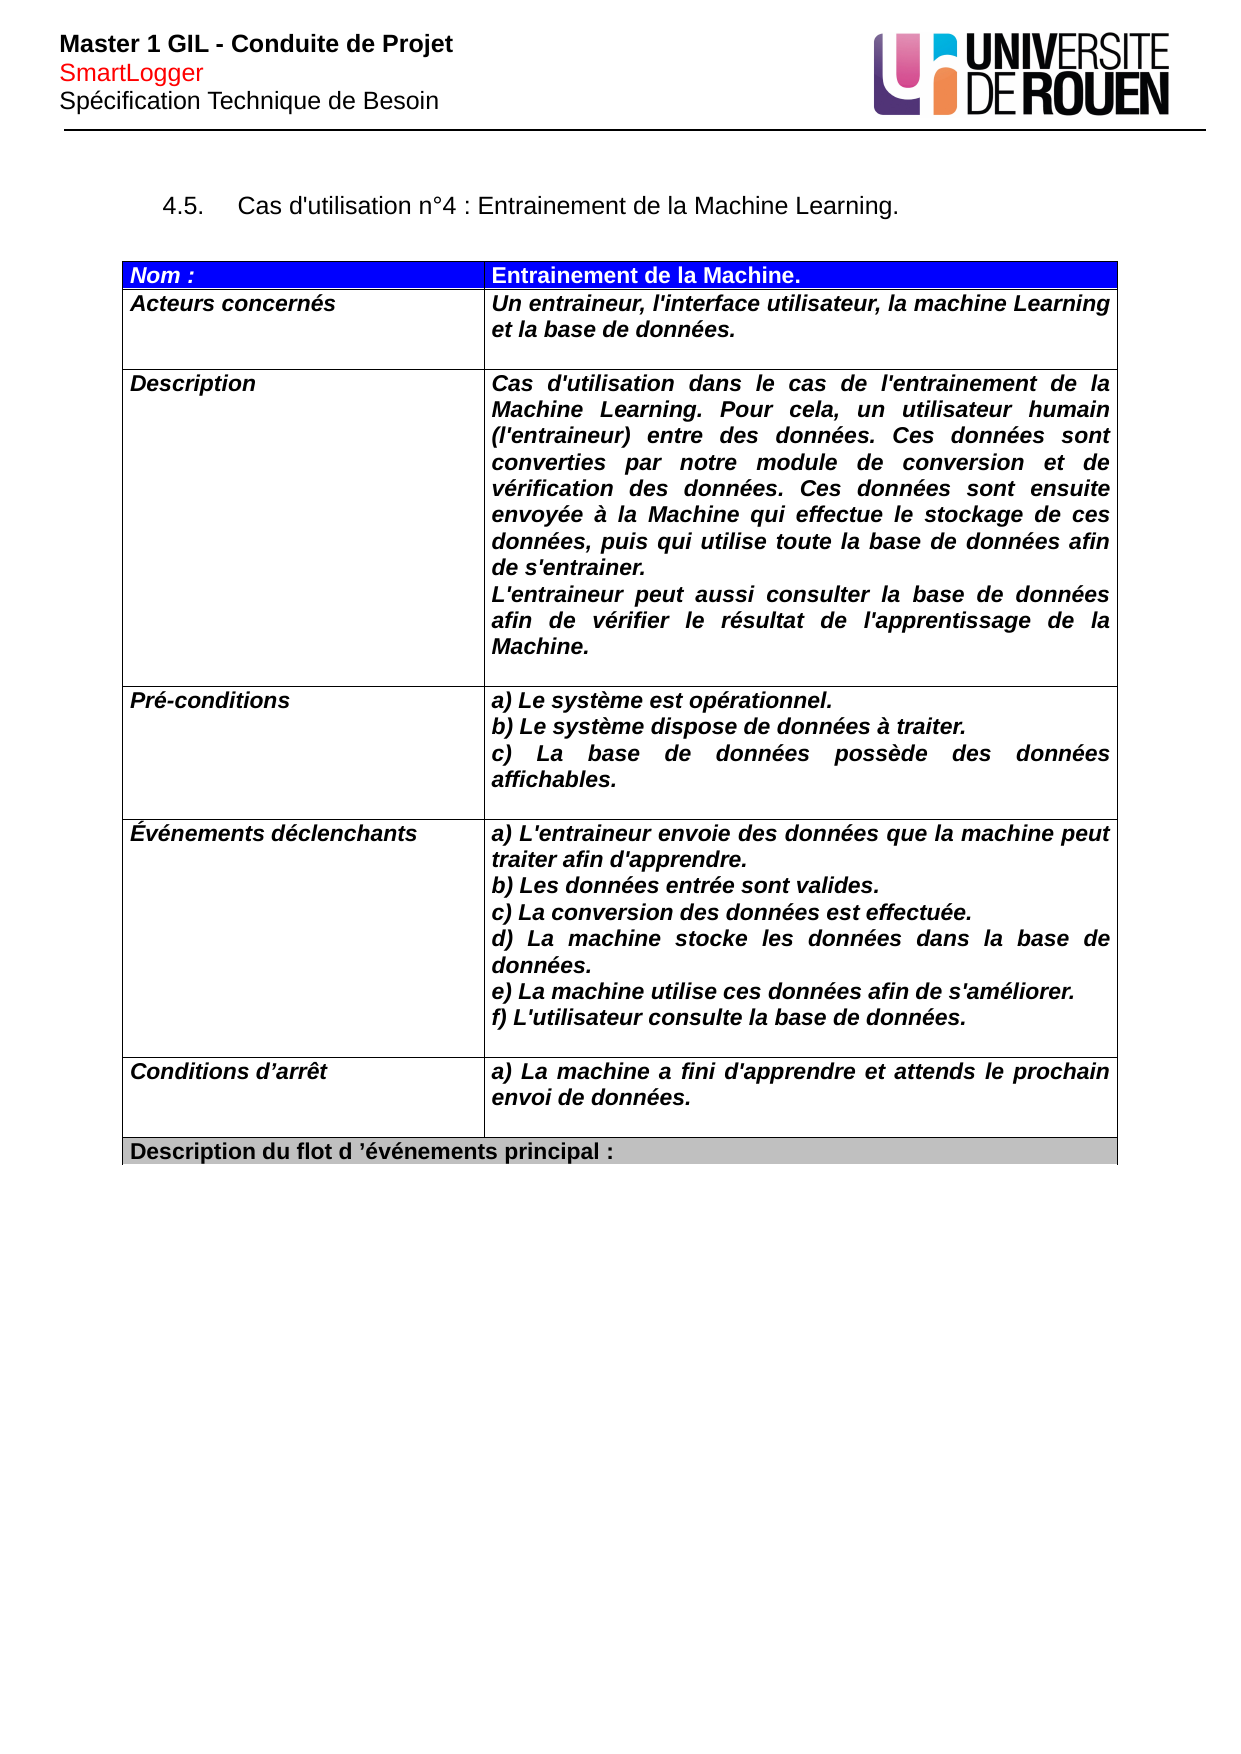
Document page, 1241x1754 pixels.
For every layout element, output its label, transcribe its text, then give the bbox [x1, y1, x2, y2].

table_cell Événements déclenchants [123, 820, 484, 1057]
table_cell Pré-conditions [123, 687, 484, 819]
table_cell Acteurs concernés [123, 290, 484, 369]
table_cell a) Le système est opérationnel. b) Le système dispose de données à traiter. c) La base de données possède des données affichables. [485, 687, 1117, 819]
subtitle Cas d'utilisation n°4 : Entrainement de la Machine Learning. [162, 191, 1181, 220]
table_cell Un entraineur, l'interface utilisateur, la machine Learning et la base de données. [485, 290, 1117, 369]
table_header Nom : [123, 262, 484, 288]
table_cell a) La machine a fini d'apprendre et attends le prochain envoi de données. [485, 1058, 1117, 1137]
table_cell Cas d'utilisation dans le cas de l'entrainement de la Machine Learning. Pour cela, un utilisateur humain (l'entraineur) entre des données. Ces données sont converties par notre module de conversion et de vérification des données. Ces données sont ensuite envoyée à la Machine qui effectue le stockage de ces données, puis qui utilise toute la base de données afin de s'entrainer. L'entraineur peut aussi consulter la base de données afin de vérifier le résultat de l'apprentissage de la Machine. [485, 370, 1117, 686]
table_cell Description du flot d ’événements principal : [123, 1138, 1117, 1164]
table_header Entrainement de la Machine. [485, 262, 1117, 288]
picture [872, 32, 1170, 118]
table_cell Conditions d’arrêt [123, 1058, 484, 1137]
table_cell Description [123, 370, 484, 686]
table_cell a) L'entraineur envoie des données que la machine peut traiter afin d'apprendre. b) Les données entrée sont valides. c) La conversion des données est effectuée. d) La machine stocke les données dans la base de données. e) La machine utilise ces données afin de s'améliorer. f) L'utilisateur consulte la base de données. [485, 820, 1117, 1057]
